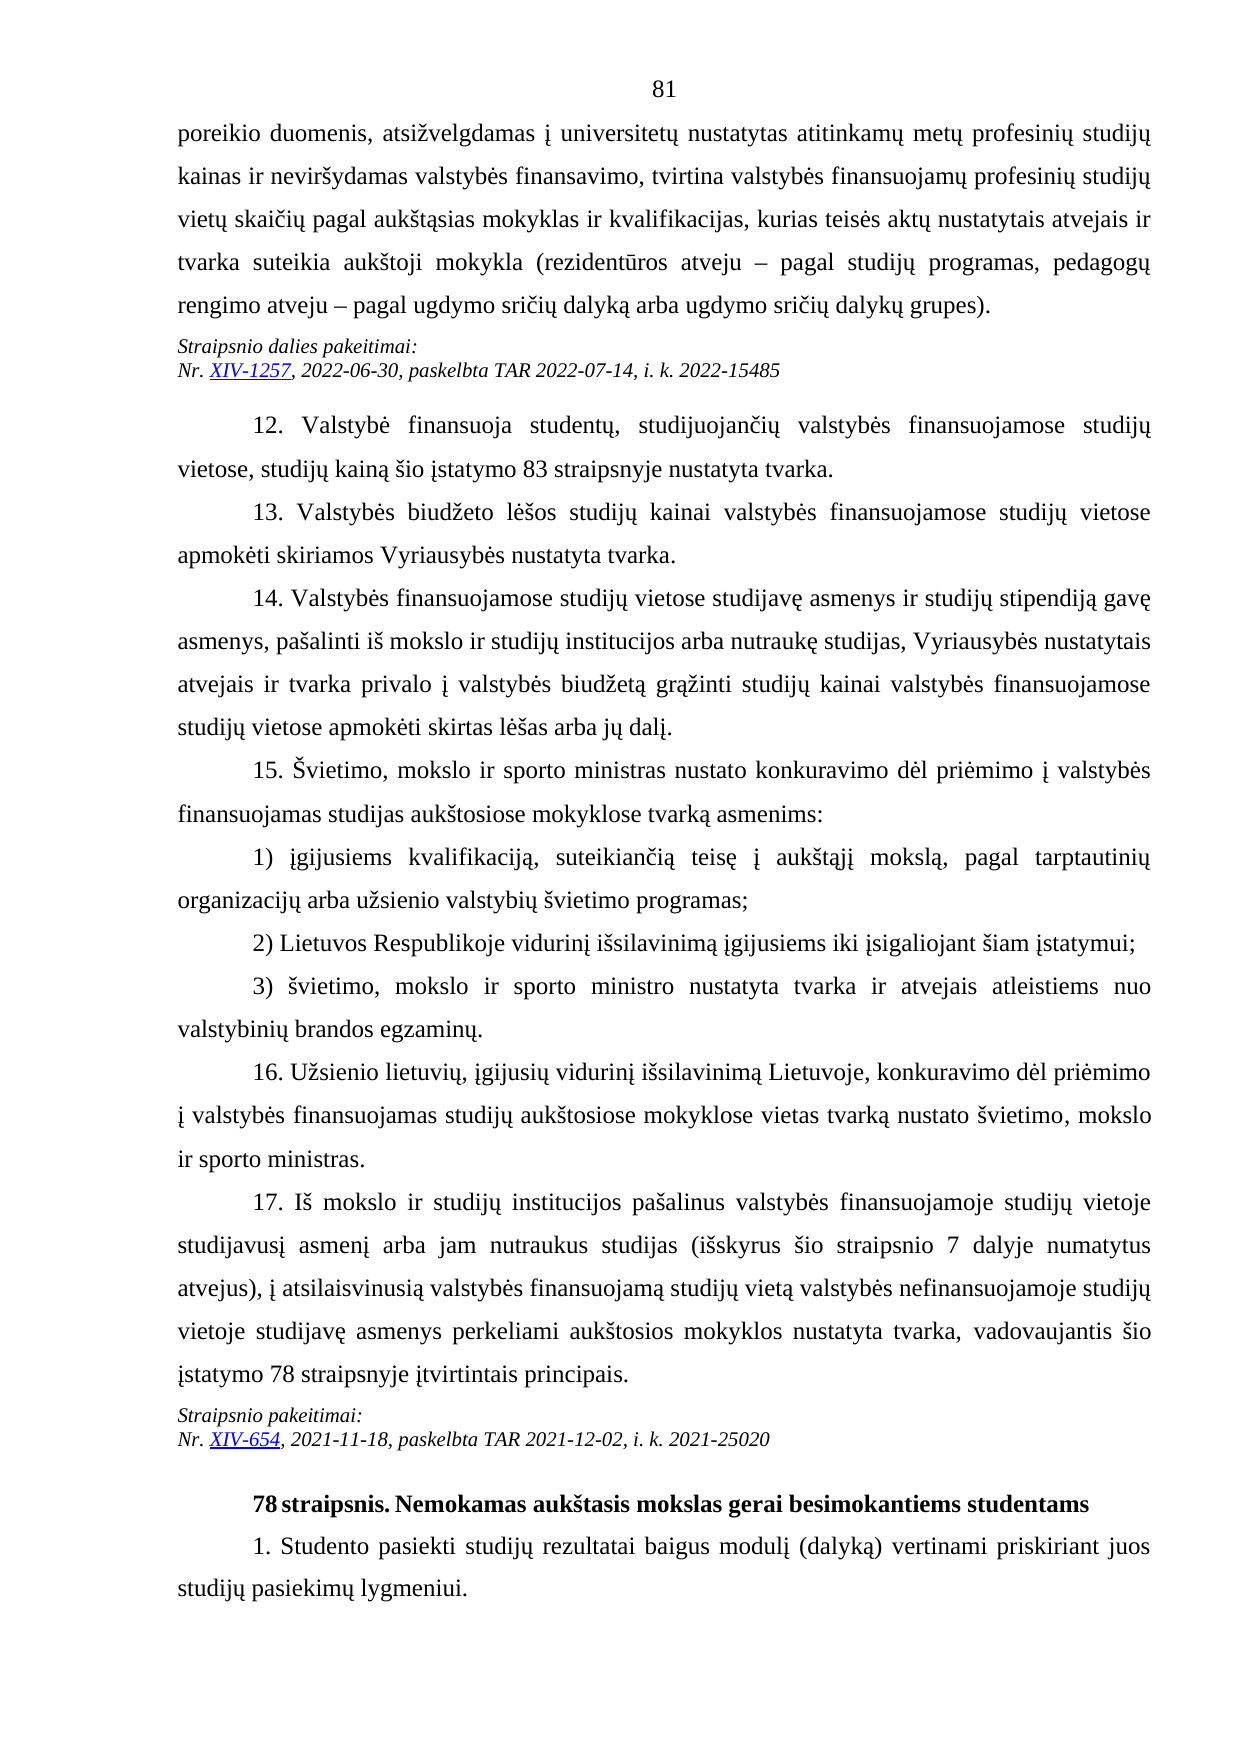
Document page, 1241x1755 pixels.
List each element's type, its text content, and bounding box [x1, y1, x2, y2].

text Straipsnio dalies pakeitimai: [177, 334, 1152, 358]
text 1. Studento pasiekti studijų rezultatai baigus modulį (dalyką) vertinami priskiriant juos studijų pasiekimų lygmeniui. [177, 1521, 1152, 1604]
text 3) švietimo, mokslo ir sporto ministro nustatyta tvarka ir atvejais atleistiems nuo valstybinių brandos egzaminų. [177, 971, 1152, 1043]
text 12. Valstybė finansuoja studentų, studijuojančių valstybės finansuojamose studijų vietose, studijų kainą šio įstatymo 83 straipsnyje nustatyta tvarka. [177, 411, 1152, 482]
text Straipsnio pakeitimai: [177, 1402, 1152, 1427]
text 15. Švietimo, mokslo ir sporto ministras nustato konkuravimo dėl priėmimo į valstybės finansuojamas studijas aukštosiose mokyklose tvarką asmenims: [177, 756, 1152, 827]
text 78 straipsnis. Nemokamas aukštasis mokslas gerai besimokantiems studentams [177, 1479, 1152, 1521]
text Nr. XIV-1257, 2022-06-30, paskelbta TAR 2022-07-14, i. k. 2022-15485 [177, 358, 1152, 382]
text 2) Lietuvos Respublikoje vidurinį išsilavinimą įgijusiems iki įsigaliojant šiam įstatymui; [177, 928, 1152, 957]
text poreikio duomenis, atsižvelgdamas į universitetų nustatytas atitinkamų metų profesinių studijų kainas ir neviršydamas valstybės finansavimo, tvirtina valstybės finansuojamų profesinių studijų vietų skaičių pagal aukštąsias mokyklas ir kvalifikacijas, kurias teisės aktų nustatytais atvejais ir tvarka suteikia aukštoji mokykla (rezidentūros atveju – pagal studijų programas, pedagogų rengimo atveju – pagal ugdymo sričių dalyką arba ugdymo sričių dalykų grupes). [177, 118, 1152, 319]
text 14. Valstybės finansuojamose studijų vietose studijavę asmenys ir studijų stipendiją gavę asmenys, pašalinti iš mokslo ir studijų institucijos arba nutraukę studijas, Vyriausybės nustatytais atvejais ir tvarka privalo į valstybės biudžetą grąžinti studijų kainai valstybės finansuojamose studijų vietose apmokėti skirtas lėšas arba jų dalį. [177, 583, 1152, 741]
text Nr. XIV-654, 2021-11-18, paskelbta TAR 2021-12-02, i. k. 2021-25020 [177, 1427, 1152, 1451]
text 13. Valstybės biudžeto lėšos studijų kainai valstybės finansuojamose studijų vietose apmokėti skiriamos Vyriausybės nustatyta tvarka. [177, 497, 1152, 569]
text 16. Užsienio lietuvių, įgijusių vidurinį išsilavinimą Lietuvoje, konkuravimo dėl priėmimo į valstybės finansuojamas studijų aukštosiose mokyklose vietas tvarką nustato švietimo, mokslo ir sporto ministras. [177, 1057, 1152, 1172]
text 1) įgijusiems kvalifikaciją, suteikiančią teisę į aukštąjį mokslą, pagal tarptautinių organizacijų arba užsienio valstybių švietimo programas; [177, 842, 1152, 914]
text 17. Iš mokslo ir studijų institucijos pašalinus valstybės finansuojamoje studijų vietoje studijavusį asmenį arba jam nutraukus studijas (išskyrus šio straipsnio 7 dalyje numatytus atvejus), į atsilaisvinusią valstybės finansuojamą studijų vietą valstybės nefinansuojamoje studijų vietoje studijavę asmenys perkeliami aukštosios mokyklos nustatyta tvarka, vadovaujantis šio įstatymo 78 straipsnyje įtvirtintais principais. [177, 1187, 1152, 1388]
